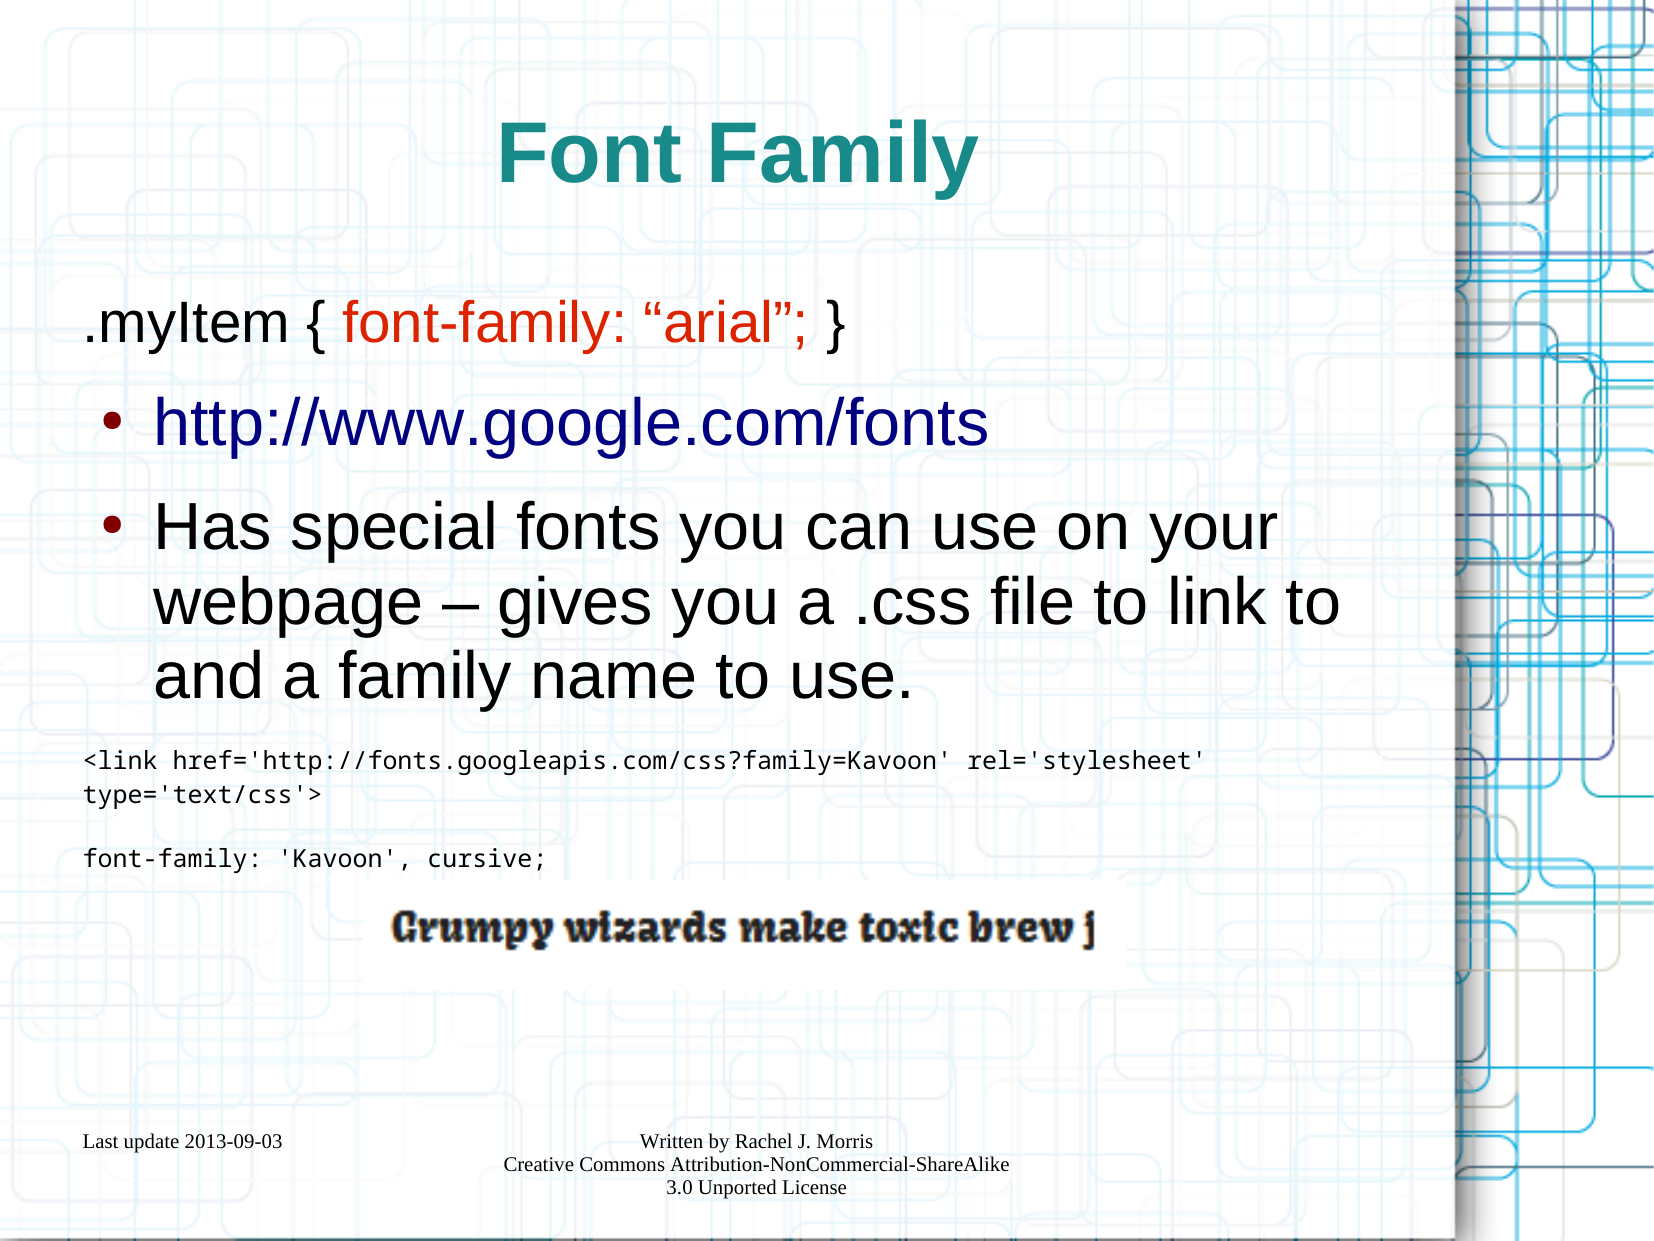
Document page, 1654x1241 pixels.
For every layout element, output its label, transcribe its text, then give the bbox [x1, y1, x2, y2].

title Font Family [59, 49, 1418, 257]
picture [0, 0, 1654, 1241]
list .myItem { font-family: “arial”; } http://www.google.com/fonts Has special fonts you can use on your webpage – gives you a .css file to link to and a family name to use. <link href='http://fonts.googleapis.com/css?family=Kavoon' rel='stylesheet' type='text/css'> font-family: 'Kavoon', cursive; [82, 290, 1418, 1010]
